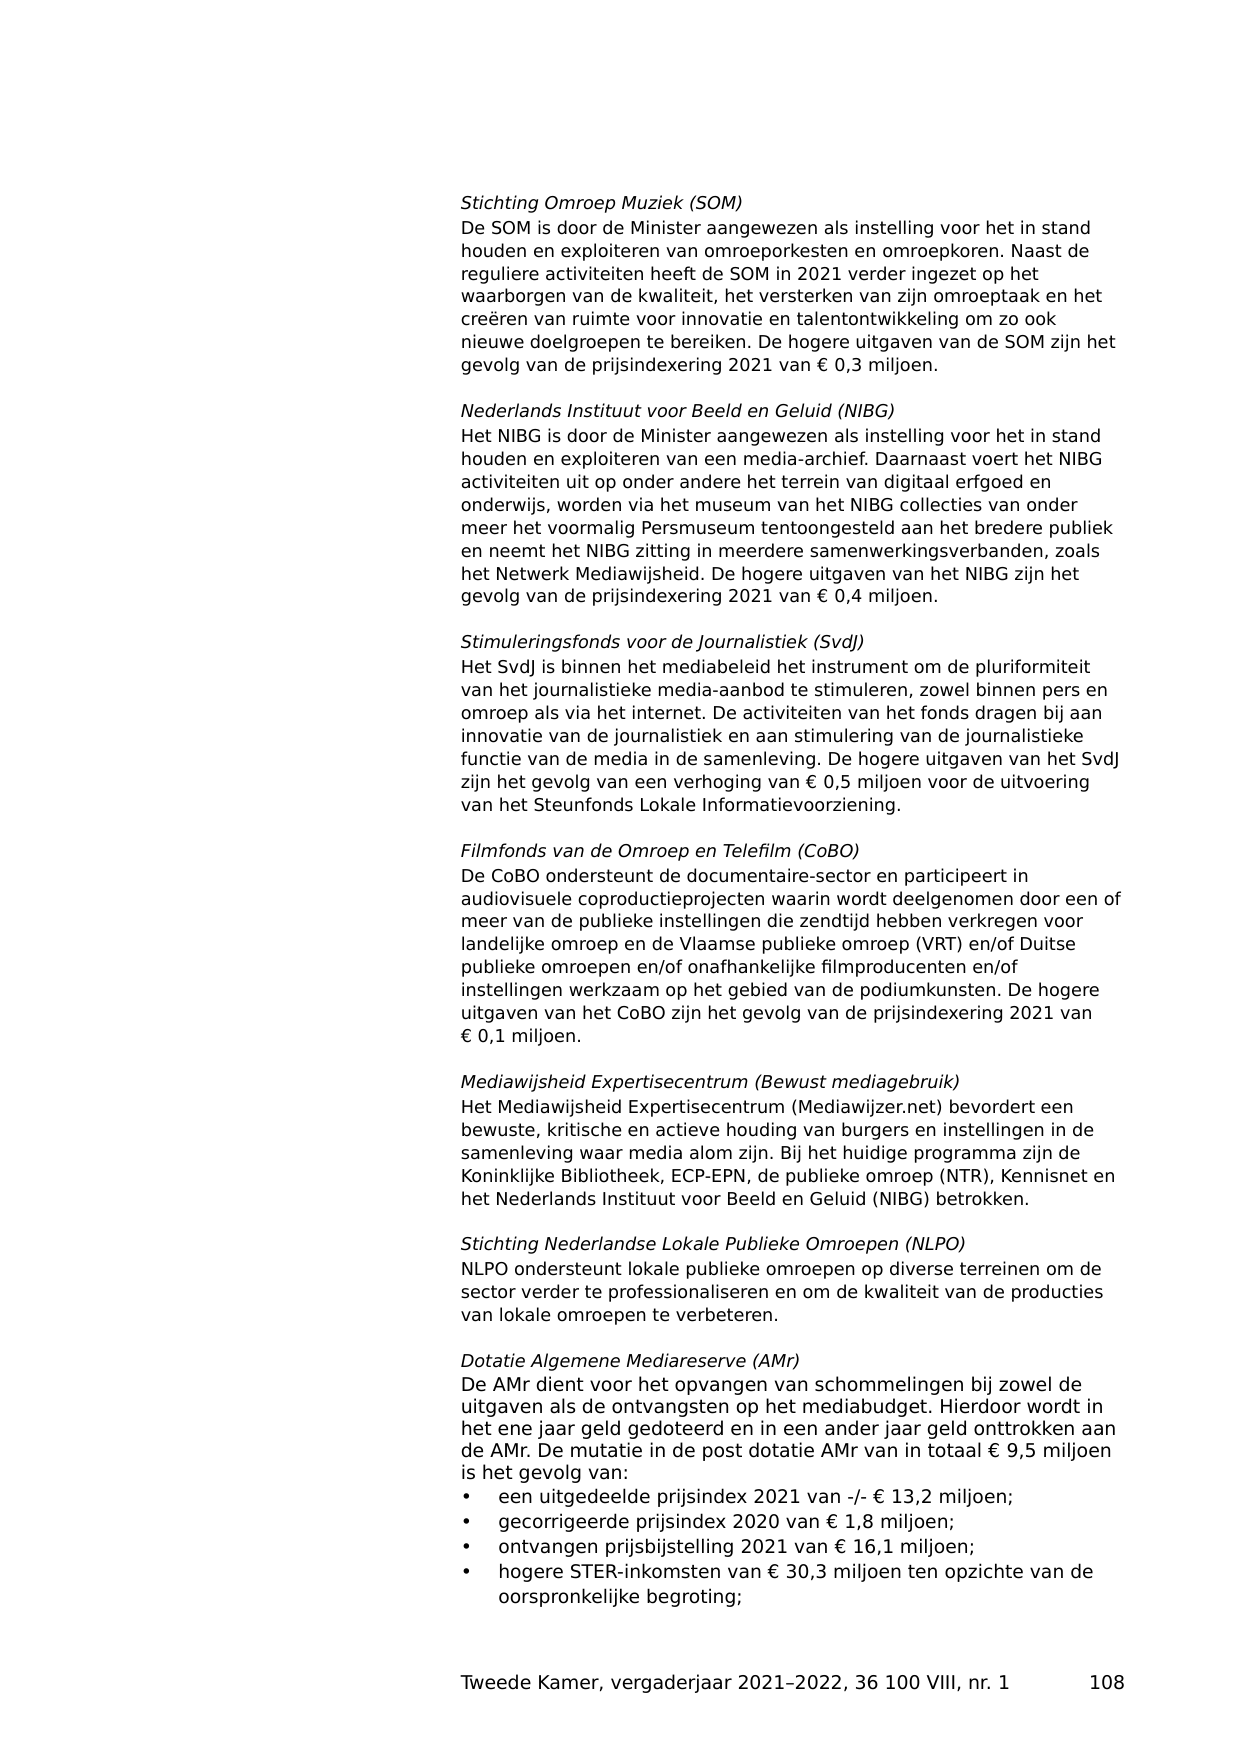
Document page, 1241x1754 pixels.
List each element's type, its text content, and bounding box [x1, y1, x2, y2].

text Nederlands Instituut voor Beeld en Geluid (NIBG) [461, 399, 1125, 422]
list ontvangen prijsbijstelling 2021 van € 16,1 miljoen; [461, 1534, 1125, 1559]
text Stichting Omroep Muziek (SOM) [461, 191, 1125, 214]
text Het SvdJ is binnen het mediabeleid het instrument om de pluriformiteit van het journalistieke media-aanbod te stimuleren, zowel binnen pers en omroep als via het internet. De activiteiten van het fonds dragen bij aan innovatie van de journalistiek en aan stimulering van de journalistieke functie van de media in de samenleving. De hogere uitgaven van het SvdJ zijn het gevolg van een verhoging van € 0,5 miljoen voor de uitvoering van het Steunfonds Lokale Informatievoorziening. [461, 655, 1125, 816]
text De CoBO ondersteunt de documentaire-sector en participeert in audiovisuele coproductieprojecten waarin wordt deelgenomen door een of meer van de publieke instellingen die zendtijd hebben verkregen voor landelijke omroep en de Vlaamse publieke omroep (VRT) en/of Duitse publieke omroepen en/of onafhankelijke filmproducenten en/of instellingen werkzaam op het gebied van de podiumkunsten. De hogere uitgaven van het CoBO zijn het gevolg van de prijsindexering 2021 van € 0,1 miljoen. [461, 864, 1125, 1047]
list gecorrigeerde prijsindex 2020 van € 1,8 miljoen; [461, 1509, 1125, 1534]
text Het Mediawijsheid Expertisecentrum (Mediawijzer.net) bevordert een bewuste, kritische en actieve houding van burgers en instellingen in de samenleving waar media alom zijn. Bij het huidige programma zijn de Koninklijke Bibliotheek, ECP-EPN, de publieke omroep (NTR), Kennisnet en het Nederlands Instituut voor Beeld en Geluid (NIBG) betrokken. [461, 1095, 1125, 1209]
text NLPO ondersteunt lokale publieke omroepen op diverse terreinen om de sector verder te professionaliseren en om de kwaliteit van de producties van lokale omroepen te verbeteren. [461, 1257, 1125, 1326]
text Stimuleringsfonds voor de Journalistiek (SvdJ) [461, 630, 1125, 653]
text Filmfonds van de Omroep en Telefilm (CoBO) [461, 839, 1125, 862]
list hogere STER-inkomsten van € 30,3 miljoen ten opzichte van de oorspronkelijke begroting; [461, 1559, 1125, 1609]
text Het NIBG is door de Minister aangewezen als instelling voor het in stand houden en exploiteren van een media-archief. Daarnaast voert het NIBG activiteiten uit op onder andere het terrein van digitaal erfgoed en onderwijs, worden via het museum van het NIBG collecties van onder meer het voormalig Persmuseum tentoongesteld aan het bredere publiek en neemt het NIBG zitting in meerdere samenwerkingsverbanden, zoals het Netwerk Mediawijsheid. De hogere uitgaven van het NIBG zijn het gevolg van de prijsindexering 2021 van € 0,4 miljoen. [461, 424, 1125, 607]
text De SOM is door de Minister aangewezen als instelling voor het in stand houden en exploiteren van omroeporkesten en omroepkoren. Naast de reguliere activiteiten heeft de SOM in 2021 verder ingezet op het waarborgen van de kwaliteit, het versterken van zijn omroeptaak en het creëren van ruimte voor innovatie en talentontwikkeling om zo ook nieuwe doelgroepen te bereiken. De hogere uitgaven van de SOM zijn het gevolg van de prijsindexering 2021 van € 0,3 miljoen. [461, 216, 1125, 376]
text Stichting Nederlandse Lokale Publieke Omroepen (NLPO) [461, 1232, 1125, 1255]
list een uitgedeelde prijsindex 2021 van -/- € 13,2 miljoen; [461, 1484, 1125, 1509]
text De AMr dient voor het opvangen van schommelingen bij zowel de uitgaven als de ontvangsten op het mediabudget. Hierdoor wordt in het ene jaar geld gedoteerd en in een ander jaar geld onttrokken aan de AMr. De mutatie in de post dotatie AMr van in totaal € 9,5 miljoen is het gevolg van: [461, 1374, 1125, 1484]
text Mediawijsheid Expertisecentrum (Bewust mediagebruik) [461, 1070, 1125, 1093]
text Dotatie Algemene Mediareserve (AMr) [461, 1349, 1125, 1372]
